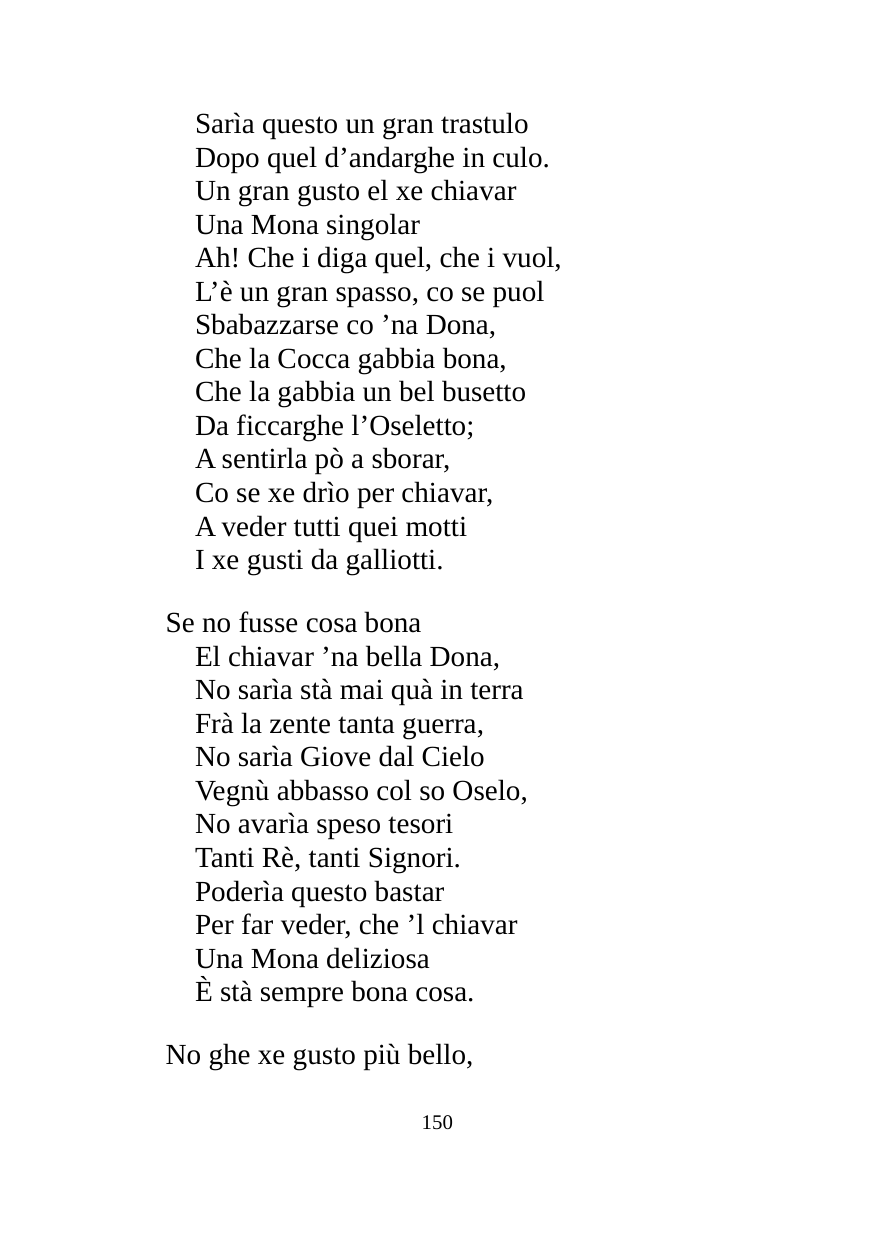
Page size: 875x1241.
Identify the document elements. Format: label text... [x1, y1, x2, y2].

text Sarìa questo un gran trastulo Dopo quel d’andarghe in culo. Un gran gusto el xe chiavar Una Mona singolar Ah! Che i diga quel, che i vuol, L’è un gran spasso, co se puol Sbabazzarse co ’na Dona, Che la Cocca gabbia bona, Che la gabbia un bel busetto Da ficcarghe l’Oseletto; A sentirla pò a sborar, Co se xe drìo per chiavar, A veder tutti quei motti I xe gusti da galliotti. [165, 106, 768, 576]
text Se no fusse cosa bona El chiavar ’na bella Dona, No sarìa stà mai quà in terra Frà la zente tanta guerra, No sarìa Giove dal Cielo Vegnù abbasso col so Oselo, No avarìa speso tesori Tanti Rè, tanti Signori. Poderìa questo bastar Per far veder, che ’l chiavar Una Mona deliziosa È stà sempre bona cosa. [165, 605, 768, 1008]
text No ghe xe gusto più bello, [165, 1037, 768, 1071]
